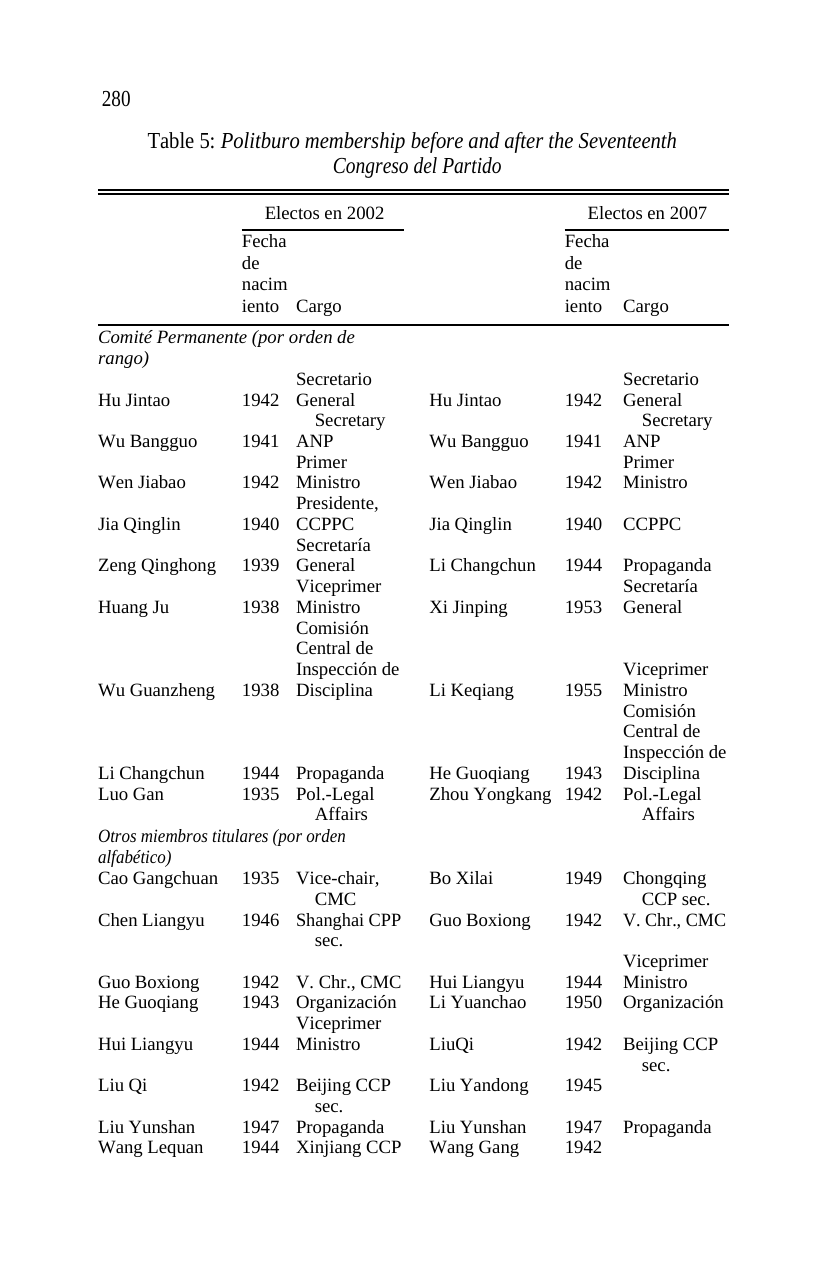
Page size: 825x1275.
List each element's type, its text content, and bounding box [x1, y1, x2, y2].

table_cell Luo Gan [98, 783, 229, 804]
table_cell Beijing CCP [290, 1075, 404, 1096]
table_cell [229, 410, 242, 431]
table_cell [90, 992, 98, 1013]
table_cell [90, 179, 98, 189]
table_cell 1941 [554, 431, 612, 452]
table_cell [90, 617, 98, 700]
table_cell [229, 195, 242, 224]
table_cell [565, 153, 612, 179]
table_cell 1943 [229, 992, 289, 1013]
table_cell [242, 1055, 289, 1075]
table_cell [90, 229, 98, 316]
table_cell [613, 1096, 729, 1117]
table_cell [229, 153, 242, 179]
table_cell [565, 804, 612, 825]
table_cell [90, 1096, 98, 1117]
table_cell [565, 1055, 612, 1075]
table_cell [554, 316, 564, 324]
table_cell [98, 224, 229, 228]
table_cell [90, 431, 98, 452]
table_cell Jia Qinglin [404, 493, 554, 534]
table_cell 1947 [229, 1117, 289, 1137]
table_cell Propaganda [613, 535, 729, 576]
table_cell 1939 [229, 535, 289, 576]
table_cell Liu Yunshan [98, 1117, 229, 1137]
table_cell Fecha de nacimiento [554, 229, 612, 316]
table_cell [90, 153, 98, 179]
table_cell Secretary [613, 410, 729, 431]
table_cell [242, 889, 289, 909]
table_cell [90, 825, 98, 868]
table_cell [613, 930, 729, 951]
table_cell Li Changchun [404, 535, 554, 576]
table_cell [404, 804, 554, 825]
table_cell Viceprimer Ministro [290, 1013, 404, 1054]
table_cell [404, 889, 554, 909]
table_cell [90, 410, 98, 431]
table_cell [229, 889, 242, 909]
table_cell Electos en 2007 [565, 195, 729, 224]
table_cell 1949 [554, 868, 612, 889]
table_cell [242, 804, 289, 825]
table_cell [98, 229, 229, 316]
table_cell [90, 868, 98, 889]
table_cell [404, 1055, 554, 1075]
table_header 280 [90, 84, 229, 111]
table_cell 1940 [554, 493, 612, 534]
table_cell Pol.-Legal [290, 783, 404, 804]
table_cell sec. [290, 1096, 404, 1117]
table_cell Bo Xilai [404, 868, 554, 889]
table_cell Wu Guanzheng [98, 617, 229, 700]
table_cell 1935 [229, 868, 289, 889]
table_cell Affairs [613, 804, 729, 825]
table_cell [90, 493, 98, 534]
table_cell [613, 153, 729, 179]
table_cell [242, 1096, 289, 1117]
table_cell [229, 930, 242, 951]
table_cell Xinjiang CCP [290, 1138, 404, 1158]
table_cell Liu Qi [98, 1075, 229, 1096]
table_cell Wu Bangguo [98, 431, 229, 452]
table_cell [90, 1138, 98, 1158]
table_header [613, 84, 729, 111]
table_cell 1942 [554, 452, 612, 493]
table_cell Viceprimer Ministro [613, 617, 729, 700]
table_cell [554, 179, 564, 189]
table_cell [242, 224, 289, 228]
table_cell [90, 452, 98, 493]
table_cell 1938 [229, 617, 289, 700]
table_cell Pol.-Legal [613, 783, 729, 804]
table_cell Liu Yandong [404, 1075, 554, 1096]
table_cell [565, 1096, 612, 1117]
table_cell 1942 [554, 909, 612, 930]
table_cell Guo Boxiong [404, 909, 554, 930]
table_cell 1935 [229, 783, 289, 804]
table_cell Guo Boxiong [98, 951, 229, 992]
table_cell [98, 804, 229, 825]
table_cell Liu Yunshan [404, 1117, 554, 1137]
table_cell [229, 1096, 242, 1117]
table_header [565, 84, 612, 111]
table_cell [98, 1096, 229, 1117]
table_cell 1942 [554, 369, 612, 410]
table_cell 1940 [229, 493, 289, 534]
table_cell [242, 179, 404, 189]
table_cell Wu Bangguo [404, 431, 554, 452]
table_header [290, 84, 554, 111]
table_cell 1953 [554, 576, 612, 617]
table_cell [554, 153, 564, 179]
table_cell 1942 [229, 452, 289, 493]
table_cell [90, 783, 98, 804]
table_cell Otros miembros titulares (por orden alfabético) [98, 825, 404, 868]
table_cell [90, 700, 98, 783]
table_cell [290, 224, 404, 228]
table_cell 1944 [229, 1138, 289, 1158]
table_cell Wen Jiabao [98, 452, 229, 493]
table_cell [404, 316, 554, 324]
table_cell Secretario General [290, 369, 404, 410]
table_cell [404, 410, 554, 431]
table_cell [242, 930, 289, 951]
table_cell Zhou Yongkang [404, 783, 554, 804]
table_cell Huang Ju [98, 576, 229, 617]
table_cell [565, 224, 612, 228]
table_cell [565, 930, 612, 951]
table_cell Propaganda [613, 1117, 729, 1137]
table_cell [554, 804, 564, 825]
table_cell [229, 804, 242, 825]
table_cell Li Changchun [98, 700, 229, 783]
table_cell Li Keqiang [404, 617, 554, 700]
table_cell [554, 195, 564, 224]
table_cell 1946 [229, 909, 289, 930]
table_cell Hui Liangyu [98, 1013, 229, 1054]
table_cell V. Chr., CMC [290, 951, 404, 992]
table_cell Chen Liangyu [98, 909, 229, 930]
table_cell [98, 179, 229, 189]
table_cell 1941 [229, 431, 289, 452]
table_cell 1942 [229, 369, 289, 410]
table_cell [90, 576, 98, 617]
table_cell Cargo [613, 231, 729, 316]
table_cell 1944 [229, 700, 289, 783]
table_cell [565, 326, 612, 369]
table_header [242, 84, 289, 111]
table_cell 1947 [554, 1117, 612, 1137]
table_cell [565, 889, 612, 909]
table_cell CCPPC [613, 493, 729, 534]
table_cell Primer Ministro [613, 452, 729, 493]
table_cell 1942 [229, 951, 289, 992]
table_cell Wang Lequan [98, 1138, 229, 1158]
table_cell Secretaría General [290, 535, 404, 576]
table_cell [613, 1075, 729, 1096]
table_cell [565, 316, 612, 324]
table_cell [90, 324, 98, 369]
table_cell [229, 179, 242, 189]
table_cell 1942 [229, 1075, 289, 1096]
table_cell Hu Jintao [404, 369, 554, 410]
table_cell Vice-chair, [290, 868, 404, 889]
table_cell 1944 [554, 951, 612, 992]
table_cell Comisión Central de Inspección de Disciplina [613, 700, 729, 783]
table_cell He Guoqiang [404, 700, 554, 783]
table_cell Organización [290, 992, 404, 1013]
table_cell 1943 [554, 700, 612, 783]
table_cell Hu Jintao [98, 369, 229, 410]
table_cell Viceprimer Ministro [290, 576, 404, 617]
table_cell LiuQi [404, 1013, 554, 1054]
table_cell Fecha de nacimiento [229, 229, 289, 316]
table_cell [90, 951, 98, 992]
table_cell [98, 316, 404, 324]
table_cell Viceprimer Ministro [613, 951, 729, 992]
table_cell Electos en 2002 [242, 195, 404, 224]
table_cell [90, 1117, 98, 1137]
table_cell [90, 1055, 98, 1075]
table_cell [565, 410, 612, 431]
table_cell Jia Qinglin [98, 493, 229, 534]
table_cell Hui Liangyu [404, 951, 554, 992]
table_cell Propaganda [290, 1117, 404, 1137]
table_cell Table 5: Politburo membership before and after the Seventeenth [98, 111, 729, 153]
table_cell 1938 [229, 576, 289, 617]
table_cell [404, 179, 554, 189]
table_cell Organización [613, 992, 729, 1013]
table_cell [613, 316, 729, 324]
table_cell He Guoqiang [98, 992, 229, 1013]
table_cell 1944 [554, 535, 612, 576]
table_cell [98, 195, 229, 224]
table_cell [90, 535, 98, 576]
table_cell [229, 224, 242, 228]
table_cell [90, 111, 98, 153]
table_cell [98, 153, 229, 179]
table_cell Congreso del Partido [290, 153, 554, 179]
table_cell Wang Gang [404, 1138, 554, 1158]
table_cell Secretary [290, 410, 404, 431]
table_cell Secretaría General [613, 576, 729, 617]
table_cell [229, 1055, 242, 1075]
table_cell [404, 229, 554, 316]
table_cell Comisión Central de Inspección de Disciplina [290, 617, 404, 700]
table_cell 1950 [554, 992, 612, 1013]
table_cell 1944 [229, 1013, 289, 1054]
table_cell V. Chr., CMC [613, 909, 729, 930]
table_cell [404, 326, 554, 369]
table_cell Chongqing [613, 868, 729, 889]
table_cell [613, 224, 729, 228]
table_cell [613, 825, 729, 868]
table_cell [554, 224, 564, 228]
table_cell [613, 326, 729, 369]
table_cell [90, 316, 98, 324]
table_cell 1955 [554, 617, 612, 700]
table_cell Shanghai CPP [290, 909, 404, 930]
table_cell [565, 179, 729, 189]
table_cell [404, 825, 554, 868]
table_cell [290, 1055, 404, 1075]
table_cell 1945 [554, 1075, 612, 1096]
table_header [554, 84, 564, 111]
table_cell Xi Jinping [404, 576, 554, 617]
table_cell Cao Gangchuan [98, 868, 229, 889]
table_cell [242, 153, 289, 179]
table_cell [242, 410, 289, 431]
table_cell [554, 825, 564, 868]
table_cell Comité Permanente (por orden de rango) [98, 326, 404, 369]
table_cell [554, 1096, 564, 1117]
table_cell Beijing CCP [613, 1013, 729, 1054]
table_cell [90, 369, 98, 410]
table_cell 1942 [554, 1138, 612, 1158]
table_cell Affairs [290, 804, 404, 825]
table_cell [554, 930, 564, 951]
table_cell [565, 825, 612, 868]
table_header [229, 84, 242, 111]
table_cell [90, 889, 98, 909]
table_cell [98, 410, 229, 431]
table_cell Wen Jiabao [404, 452, 554, 493]
table_cell CCP sec. [613, 889, 729, 909]
table_cell sec. [290, 930, 404, 951]
table_cell [554, 889, 564, 909]
table_cell [98, 889, 229, 909]
table_cell Cargo [290, 231, 404, 316]
table_cell Secretario General [613, 369, 729, 410]
table_cell Zeng Qinghong [98, 535, 229, 576]
table_cell 1942 [554, 783, 612, 804]
table_cell [554, 1055, 564, 1075]
table_cell [98, 930, 229, 951]
table_cell ANP [290, 431, 404, 452]
table_cell [90, 193, 98, 224]
table_cell sec. [613, 1055, 729, 1075]
table_cell Li Yuanchao [404, 992, 554, 1013]
table_cell [404, 195, 554, 224]
table_cell CMC [290, 889, 404, 909]
table_cell [90, 930, 98, 951]
table_cell 1942 [554, 1013, 612, 1054]
table_cell [90, 804, 98, 825]
table_cell [613, 1138, 729, 1158]
table_cell ANP [613, 431, 729, 452]
table_cell [404, 224, 554, 228]
table_cell [554, 410, 564, 431]
table_cell [90, 1075, 98, 1096]
table_cell Primer Ministro [290, 452, 404, 493]
table_cell [554, 326, 564, 369]
table_cell Propaganda [290, 700, 404, 783]
table_cell [98, 1055, 229, 1075]
table_cell [404, 1096, 554, 1117]
table_cell [90, 909, 98, 930]
table_cell [90, 1013, 98, 1054]
table_cell [404, 930, 554, 951]
table_cell Presidente, CCPPC [290, 493, 404, 534]
